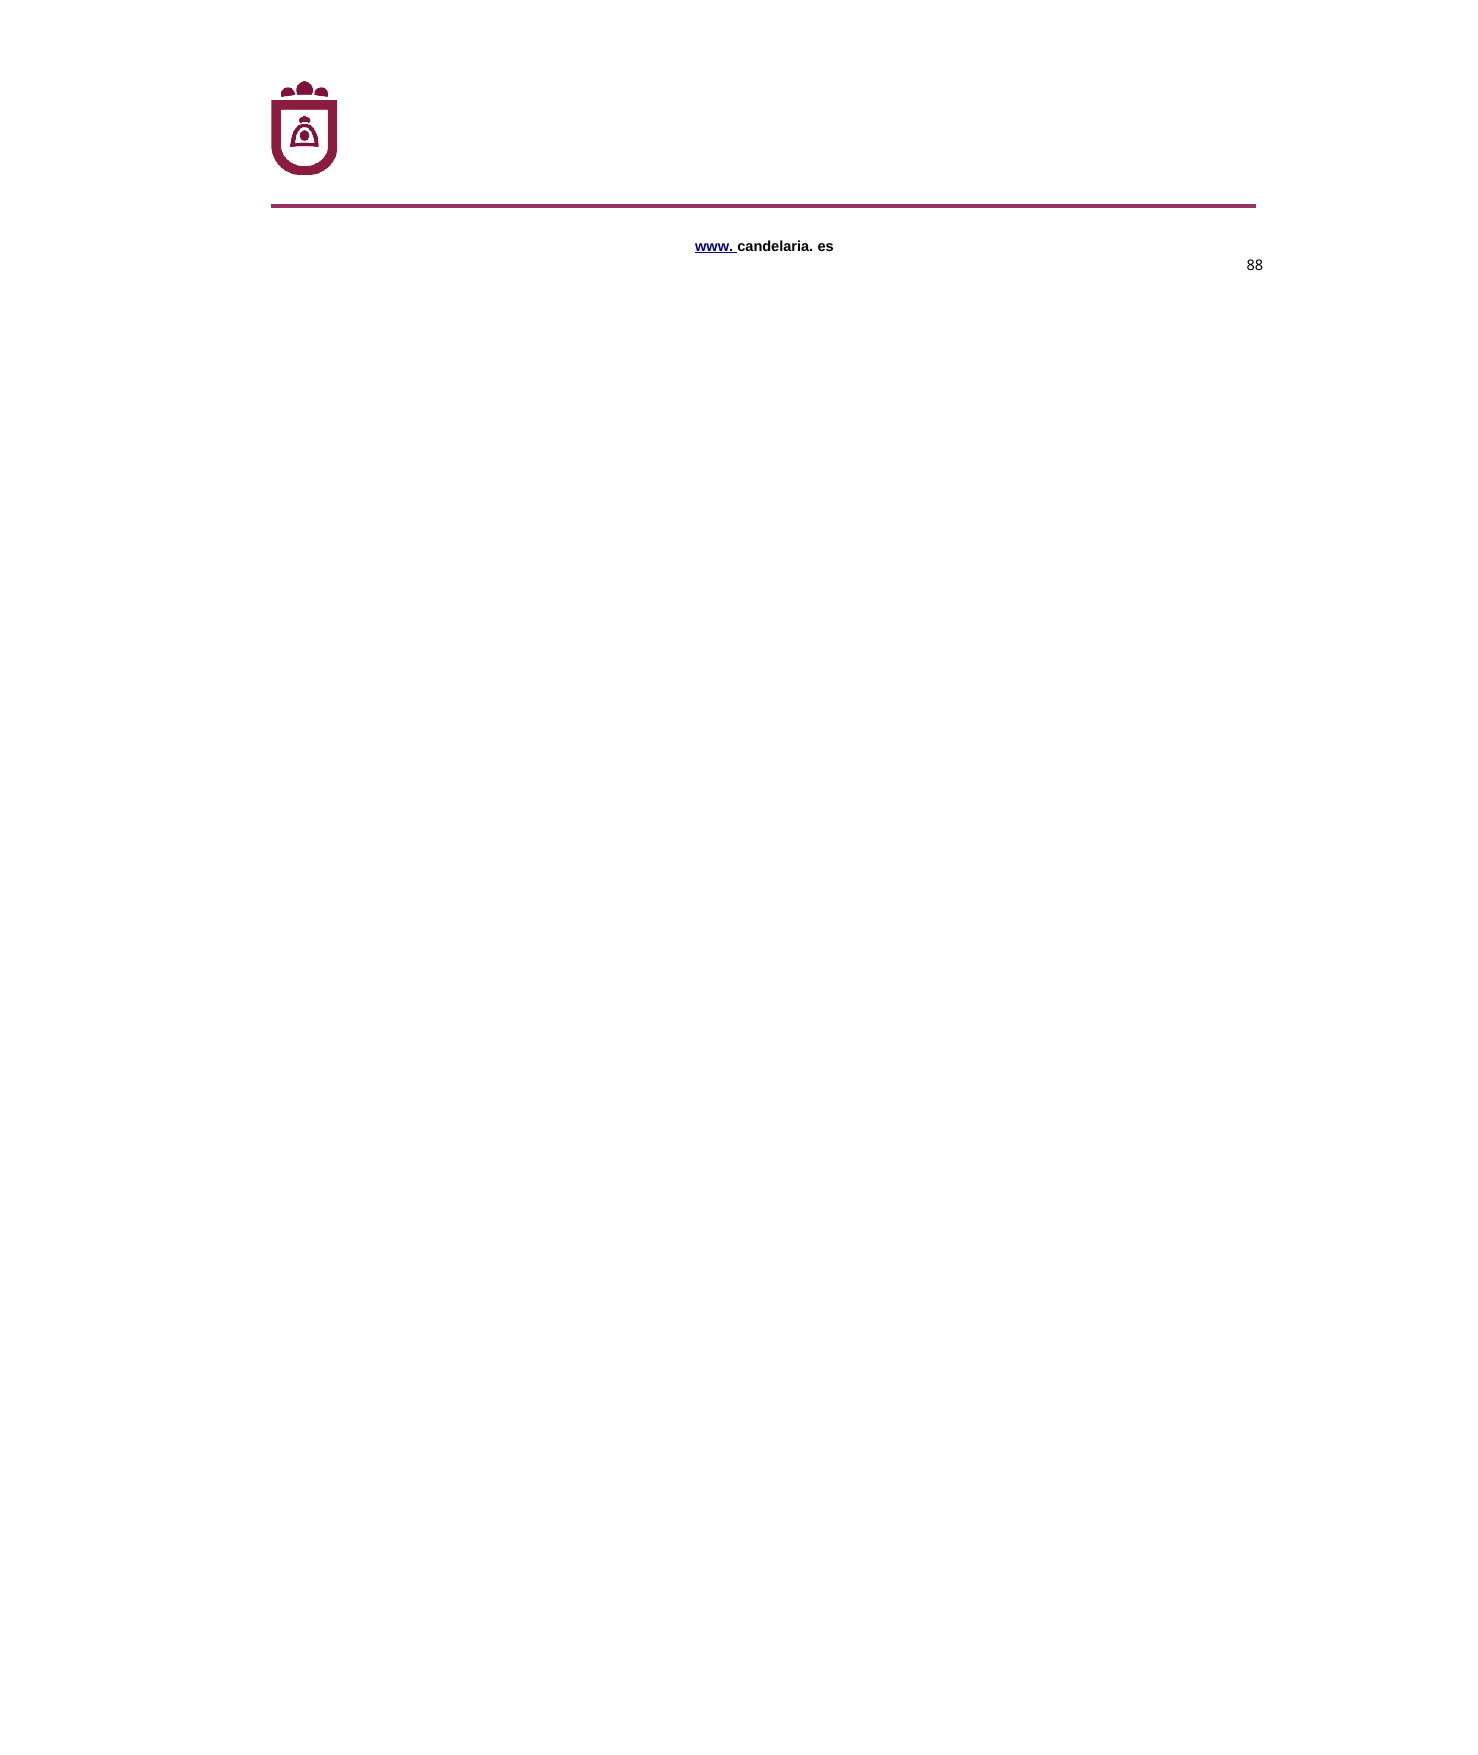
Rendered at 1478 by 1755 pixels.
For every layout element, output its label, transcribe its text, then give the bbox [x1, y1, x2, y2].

text www. candelaria. es [409, 238, 1120, 254]
text 88 [210, 255, 1263, 275]
